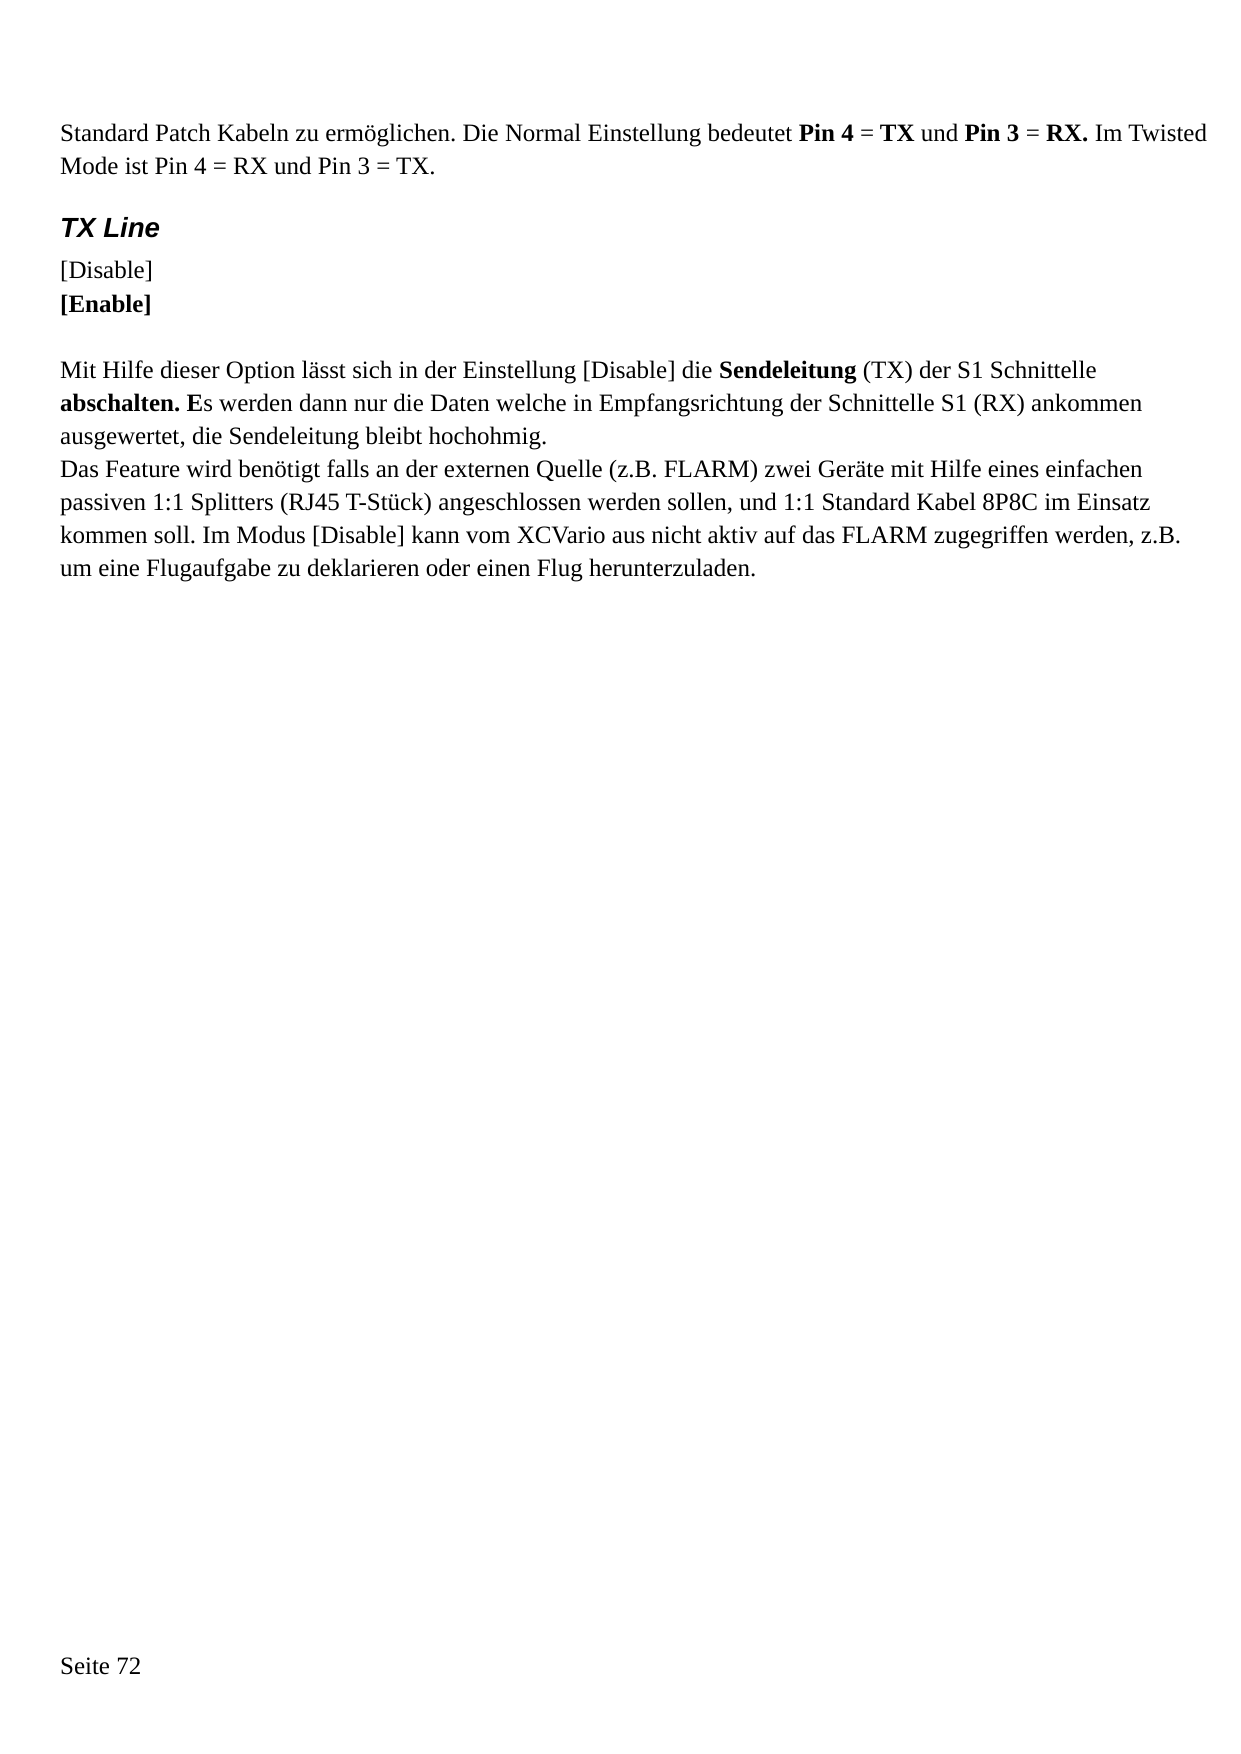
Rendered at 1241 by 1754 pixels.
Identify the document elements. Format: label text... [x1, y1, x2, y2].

text Das Feature wird benötigt falls an der externen Quelle (z.B. FLARM) zwei Geräte mit Hilfe eines einfachen passiven 1:1 Splitters (RJ45 T-Stück) angeschlossen werden sollen, und 1:1 Standard Kabel 8P8C im Einsatz kommen soll. Im Modus [Disable] kann vom XCVario aus nicht aktiv auf das FLARM zugegriffen werden, z.B. um eine Flugaufgabe zu deklarieren oder einen Flug herunterzuladen. [60, 454, 1207, 582]
text [Enable] [60, 289, 1207, 317]
text [Disable] [60, 256, 1207, 284]
text Standard Patch Kabeln zu ermöglichen. Die Normal Einstellung bedeutet Pin 4 = TX und Pin 3 = RX. Im Twisted Mode ist Pin 4 = RX und Pin 3 = TX. [60, 118, 1207, 180]
text Mit Hilfe dieser Option lässt sich in der Einstellung [Disable] die Sendeleitung (TX) der S1 Schnittelle abschalten. Es werden dann nur die Daten welche in Empfangsrichtung der Schnittelle S1 (RX) ankommen ausgewertet, die Sendeleitung bleibt hochohmig. [60, 355, 1207, 449]
subtitle TX Line [60, 211, 1207, 243]
